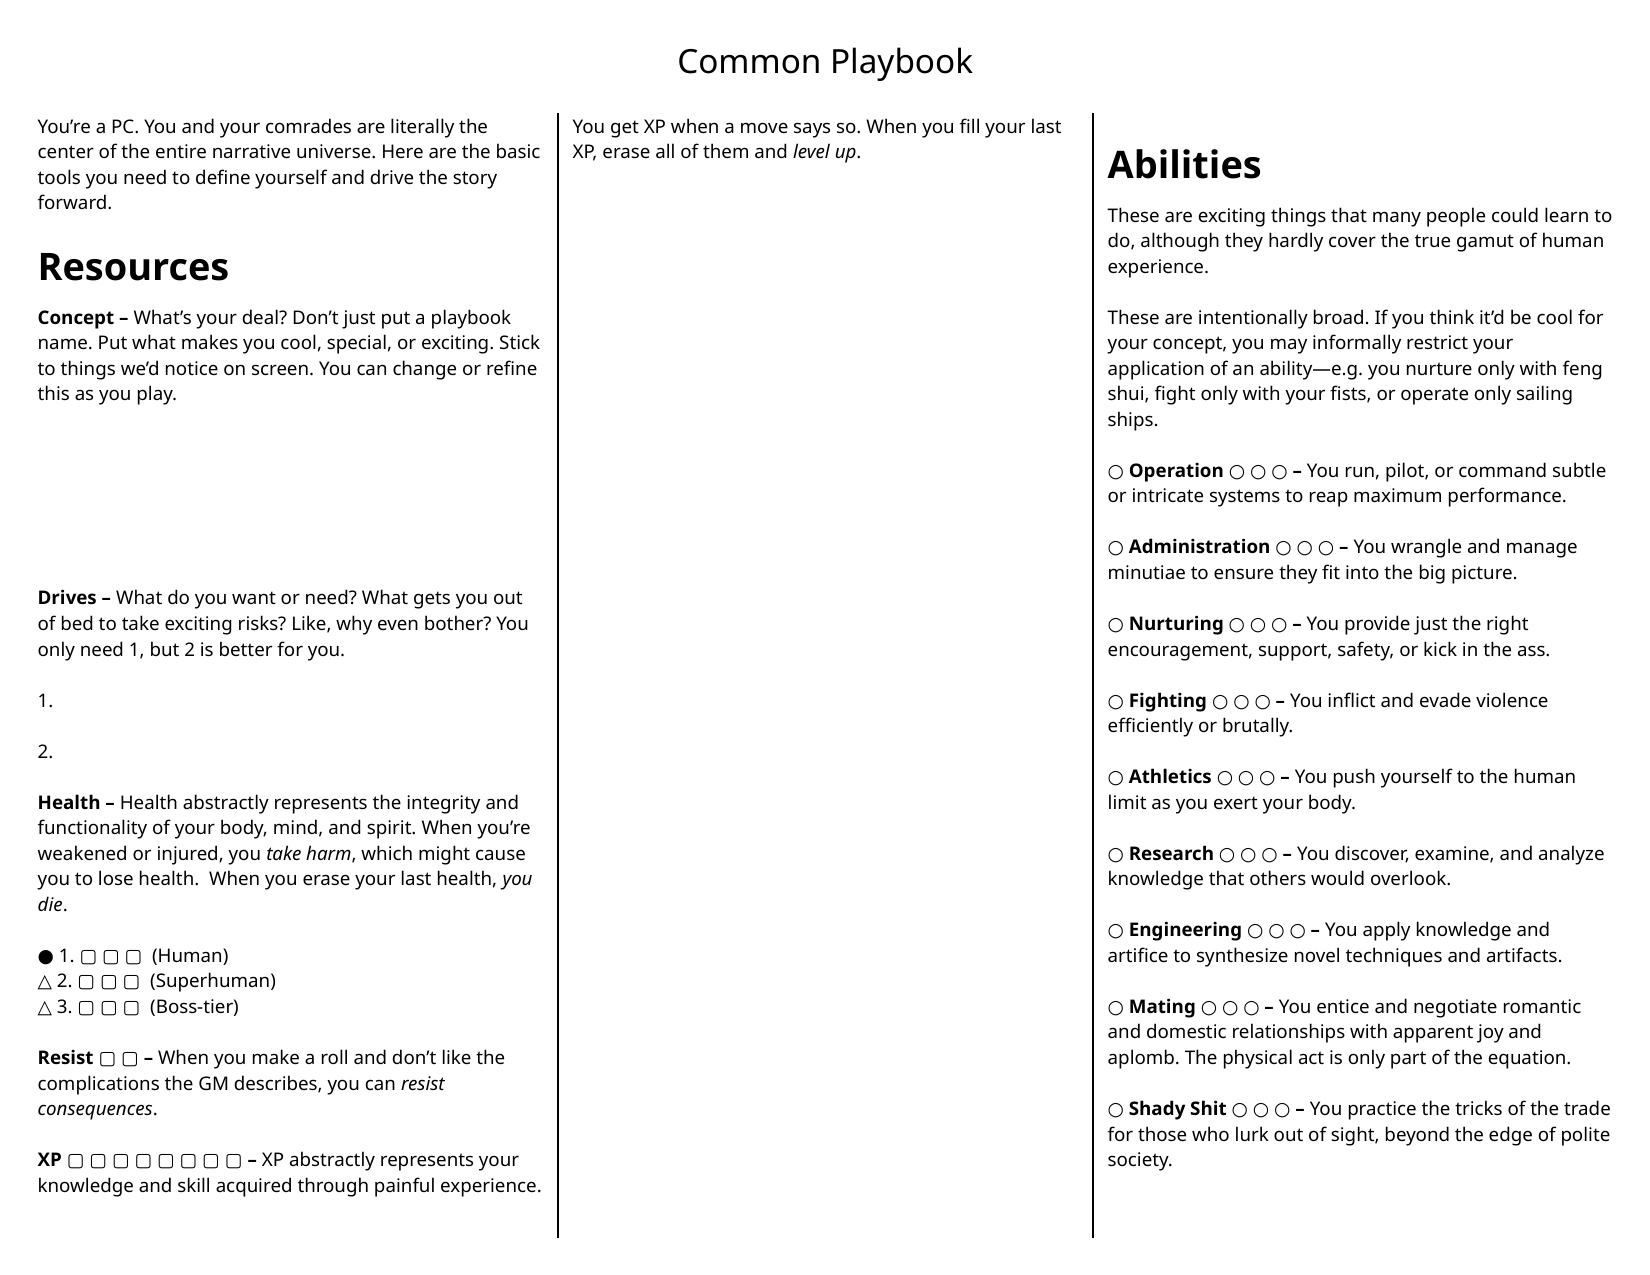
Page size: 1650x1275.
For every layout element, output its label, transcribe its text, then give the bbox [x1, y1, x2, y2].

text △ 3. ▢ ▢ ▢ (Boss-tier) [37, 993, 542, 1019]
text ○ Engineering ○ ○ ○ – You apply knowledge and artifice to synthesize novel techniques and artifacts. [1107, 917, 1612, 968]
text These are exciting things that many people could learn to do, although they hardly cover the true gamut of human experience. [1107, 202, 1612, 279]
text XP ▢ ▢ ▢ ▢ ▢ ▢ ▢ ▢ – XP abstractly represents your knowledge and skill acquired through painful experience. [37, 1146, 542, 1197]
text Resist ▢ ▢ – When you make a roll and don’t like the complications the GM describes, you can resist consequences. [37, 1044, 542, 1121]
text △ 2. ▢ ▢ ▢ (Superhuman) [37, 968, 542, 993]
text ○ Research ○ ○ ○ – You discover, examine, and analyze knowledge that others would overlook. [1107, 840, 1612, 891]
text ○ Fighting ○ ○ ○ – You inflict and evade violence efficiently or brutally. [1107, 687, 1612, 738]
text ○ Shady Shit ○ ○ ○ – You practice the tricks of the trade for those who lurk out of sight, beyond the edge of polite society. [1107, 1095, 1612, 1172]
subtitle Abilities [1107, 138, 1612, 189]
text ○ Administration ○ ○ ○ – You wrangle and manage minutiae to ensure they fit into the big picture. [1107, 534, 1612, 585]
text You’re a PC. You and your comrades are literally the center of the entire narrative universe. Here are the basic tools you need to define yourself and drive the story forward. [37, 113, 542, 215]
text ○ Operation ○ ○ ○ – You run, pilot, or command subtle or intricate systems to reap maximum performance. [1107, 457, 1612, 508]
text You get XP when a move says so. When you fill your last XP, erase all of them and level up. [572, 113, 1077, 164]
text ○ Mating ○ ○ ○ – You entice and negotiate romantic and domestic relationships with apparent joy and aplomb. The physical act is only part of the equation. [1107, 993, 1612, 1070]
text 2. [37, 738, 542, 763]
text ● 1. ▢ ▢ ▢ (Human) [37, 942, 542, 968]
text 1. [37, 687, 542, 712]
text Drives – What do you want or need? What gets you out of bed to take exciting risks? Like, why even bother? You only need 1, but 2 is better for you. [37, 585, 542, 661]
text Health – Health abstractly represents the integrity and functionality of your body, mind, and spirit. When you’re weakened or injured, you take harm, which might cause you to lose health. When you erase your last health, you die. [37, 789, 542, 917]
text ○ Athletics ○ ○ ○ – You push yourself to the human limit as you exert your body. [1107, 763, 1612, 814]
text Concept – What’s your deal? Don’t just put a playbook name. Put what makes you cool, special, or exciting. Stick to things we’d notice on screen. You can change or refine this as you play. [37, 304, 542, 406]
text These are intentionally broad. If you think it’d be cool for your concept, you may informally restrict your application of an ability—e.g. you nurture only with feng shui, fight only with your fists, or operate only sailing ships. [1107, 304, 1612, 432]
subtitle Resources [37, 240, 542, 292]
text ○ Nurturing ○ ○ ○ – You provide just the right encouragement, support, safety, or kick in the ass. [1107, 610, 1612, 661]
